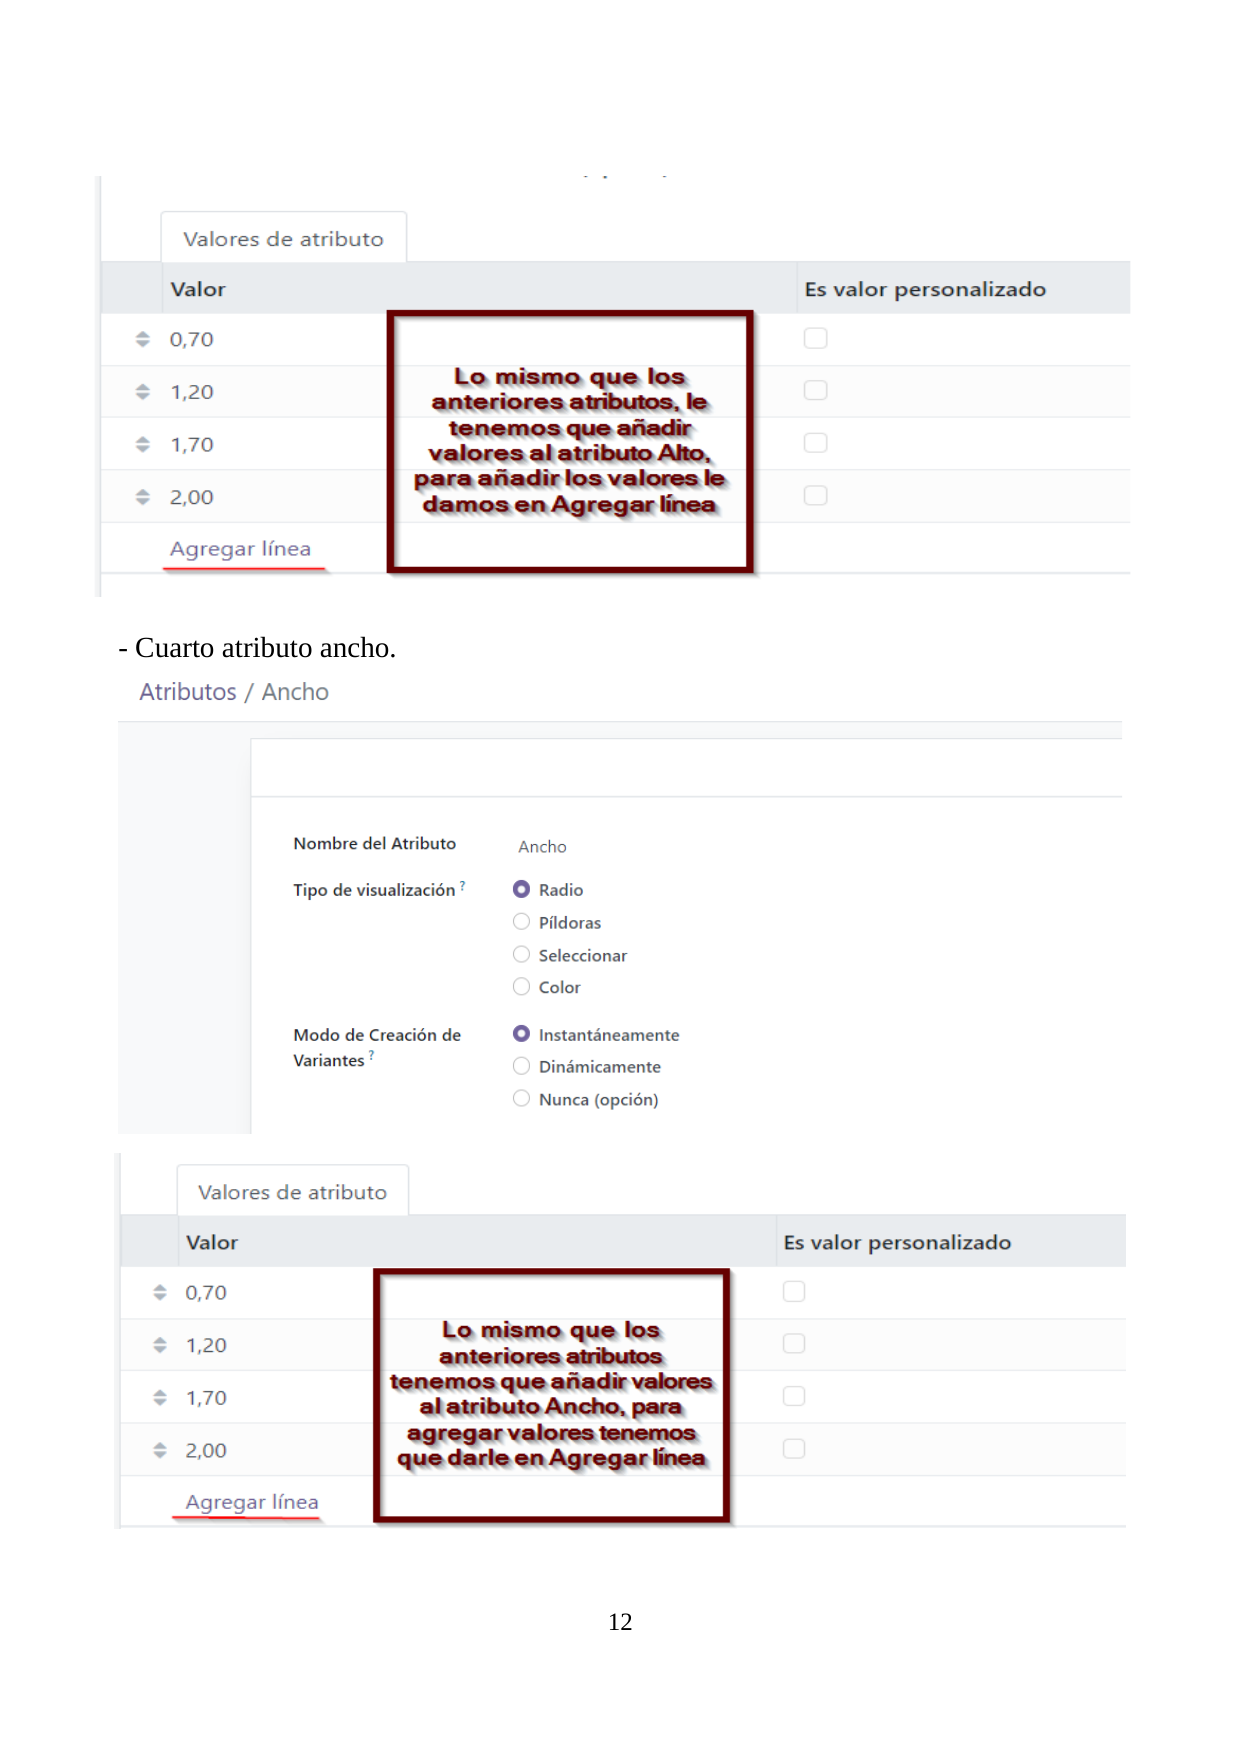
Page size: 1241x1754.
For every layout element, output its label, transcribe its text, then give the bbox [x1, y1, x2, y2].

text - Cuarto atributo ancho. [118, 630, 1122, 663]
picture [118, 663, 1123, 1134]
picture [114, 1153, 1126, 1529]
picture [94, 176, 1131, 597]
